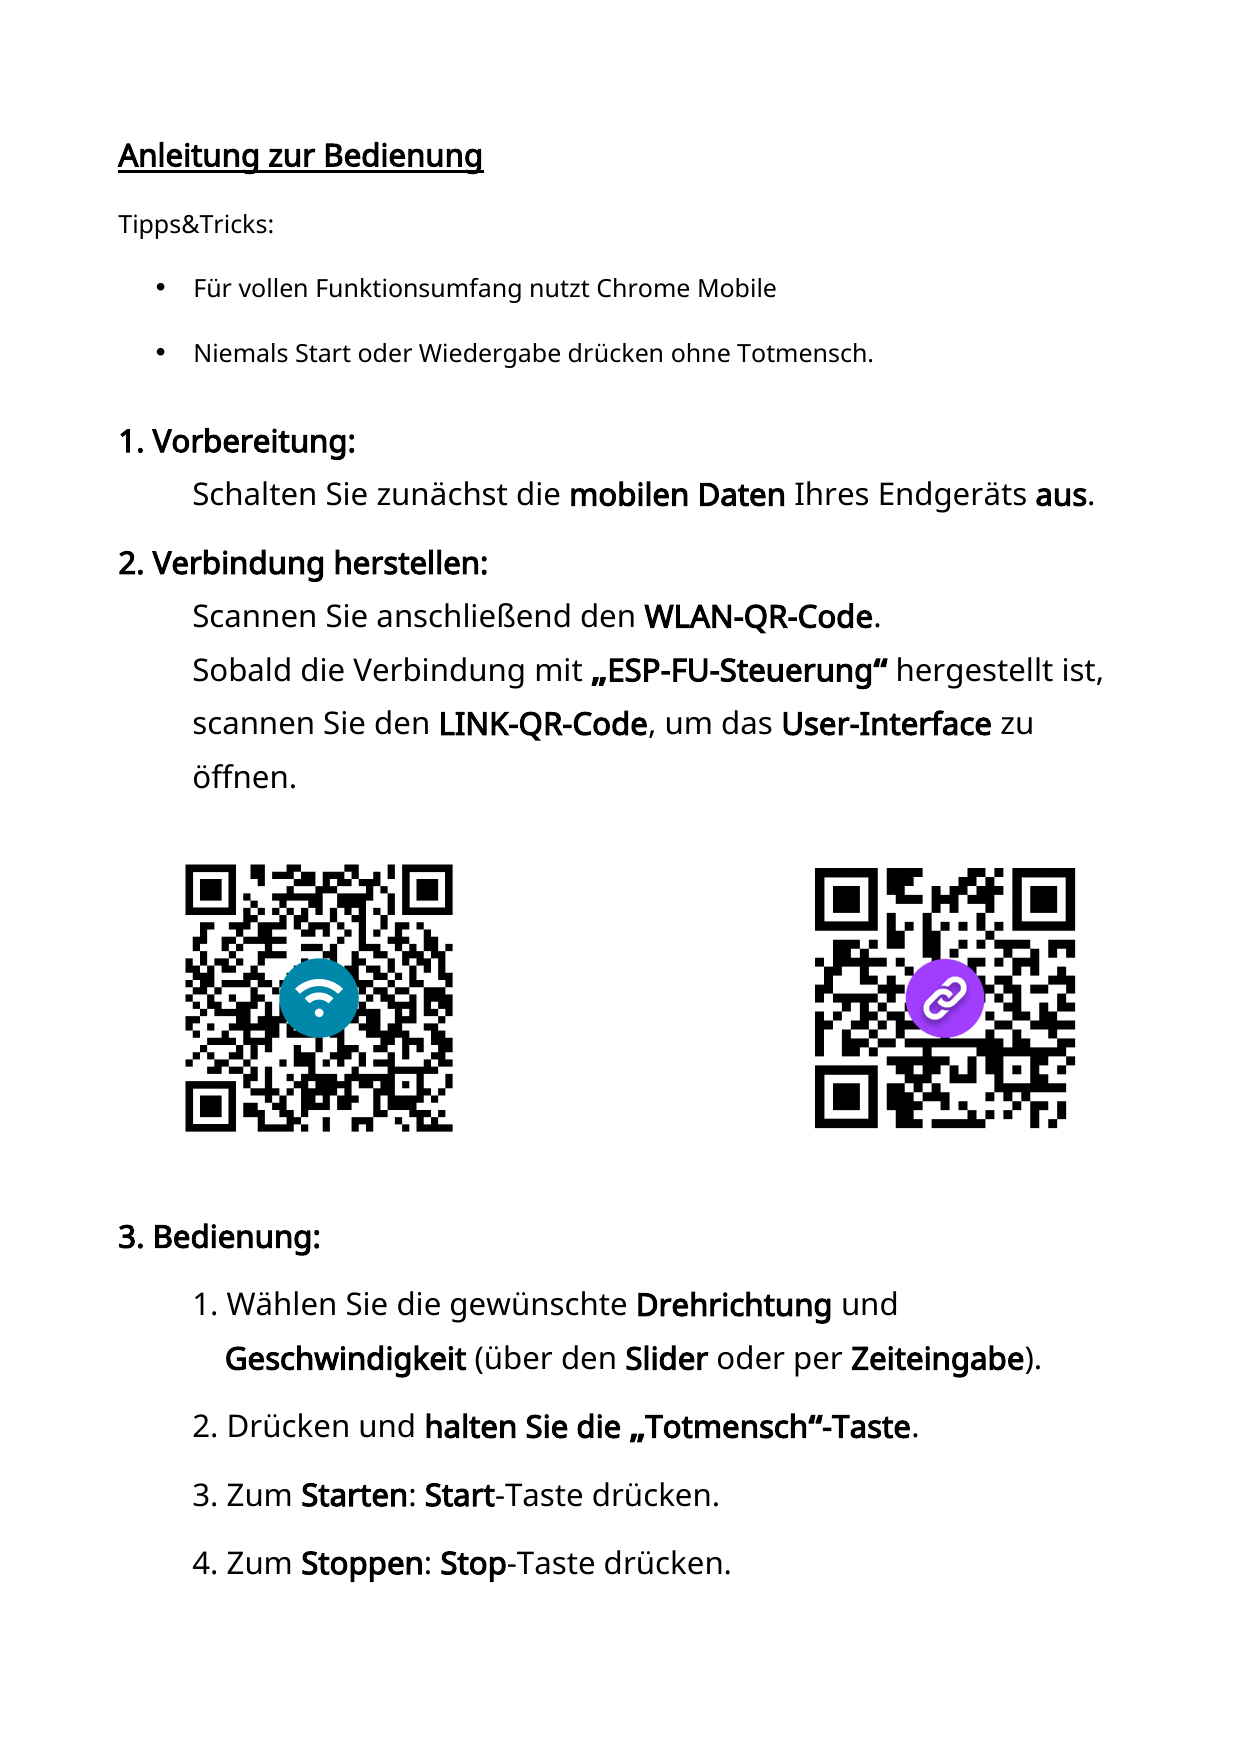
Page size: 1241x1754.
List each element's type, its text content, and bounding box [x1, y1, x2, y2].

text 3. Zum Starten: Start-Taste drücken. [118, 1472, 1122, 1519]
picture [797, 850, 1093, 1146]
subtitle Für vollen Funktionsumfang nutzt Chrome Mobile [156, 271, 1122, 308]
picture [171, 850, 467, 1146]
subtitle Tipps&Tricks: [118, 206, 1122, 244]
text 1. Wählen Sie die gewünschte Drehrichtung und Geschwindigkeit (über den Slider oder per Zeiteingabe). [118, 1282, 1122, 1383]
subtitle Niemals Start oder Wiedergabe drücken ohne Totmensch. [156, 335, 1122, 406]
subtitle Anleitung zur Bedienung [118, 133, 1122, 179]
text 4. Zum Stoppen: Stop-Taste drücken. [118, 1541, 1122, 1587]
text 3. Bedienung: [118, 1214, 1122, 1261]
text 2. Drücken und halten Sie die „Totmensch“-Taste. [118, 1404, 1122, 1451]
text 2. Verbindung herstellen: Scannen Sie anschließend den WLAN-QR-Code. Sobald die Verbindung mit „ESP-FU-Steuerung“ hergestellt ist, scannen Sie den LINK-QR-Code, um das User-Interface zu öffnen. [118, 540, 1122, 802]
text 1. Vorbereitung: Schalten Sie zunächst die mobilen Daten Ihres Endgeräts aus. [118, 418, 1122, 519]
